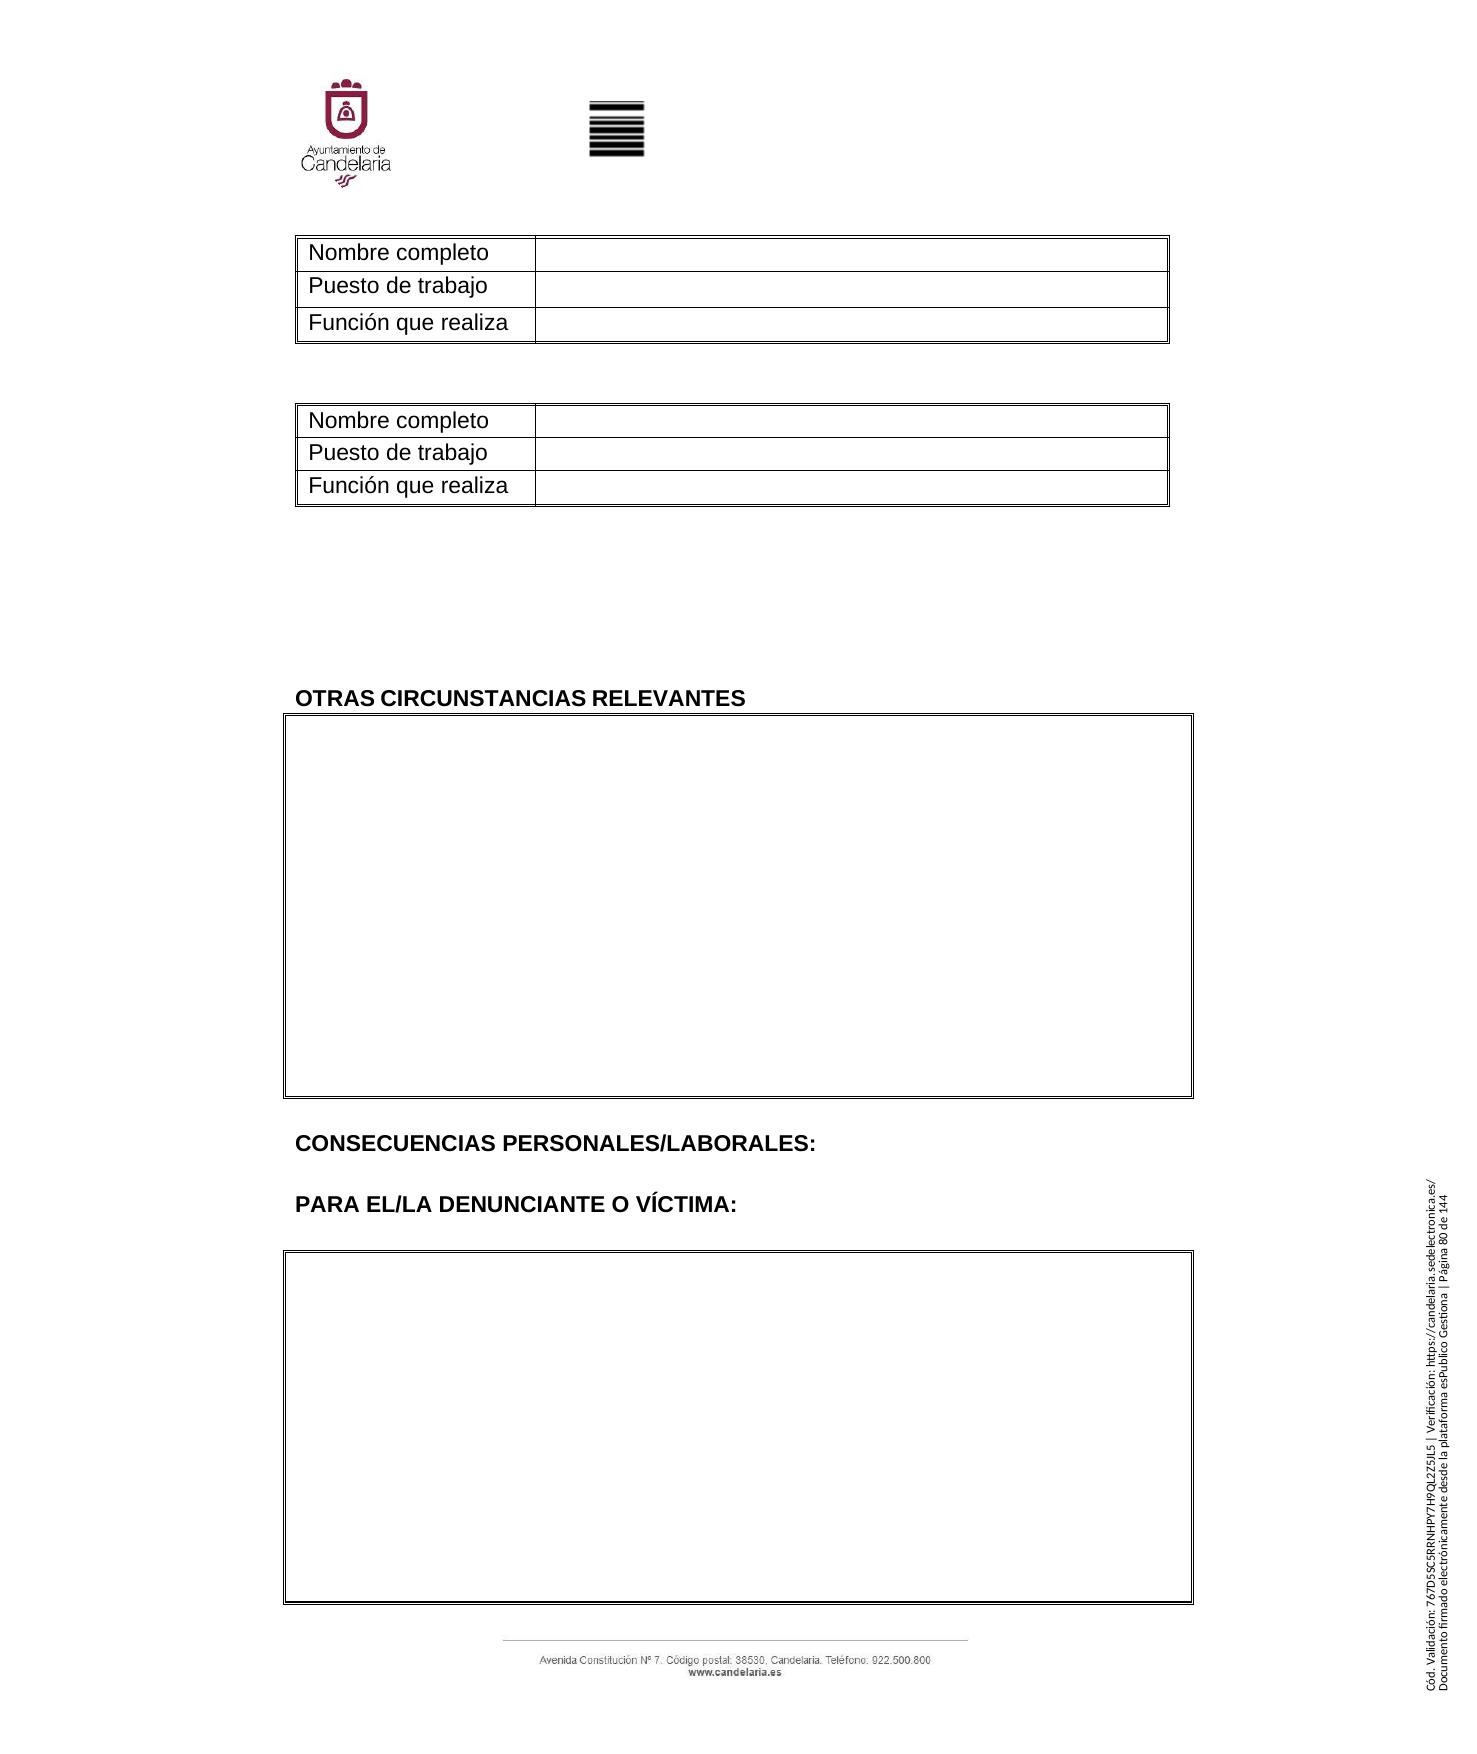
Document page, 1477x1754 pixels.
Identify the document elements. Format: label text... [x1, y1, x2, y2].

table_header [536, 239, 1167, 271]
text PARA EL/LA DENUNCIANTE O VÍCTIMA: [295, 1191, 1182, 1218]
table_cell Puesto de trabajo [298, 272, 535, 307]
table_header Nombre completo [298, 406, 535, 437]
table_cell [536, 438, 1167, 469]
table_header [286, 1253, 1191, 1601]
table_cell Puesto de trabajo [298, 438, 535, 469]
table_cell Función que realiza [298, 471, 535, 503]
table_header [286, 716, 1191, 1096]
text CONSECUENCIAS PERSONALES/LABORALES: [295, 1130, 1182, 1156]
table_cell [536, 471, 1167, 503]
table_header Nombre completo [298, 239, 535, 271]
table_cell [536, 308, 1167, 341]
table_cell Función que realiza [298, 308, 535, 341]
table_header [536, 406, 1167, 437]
subtitle OTRAS CIRCUNSTANCIAS RELEVANTES [295, 685, 1182, 711]
table_cell [536, 272, 1167, 307]
